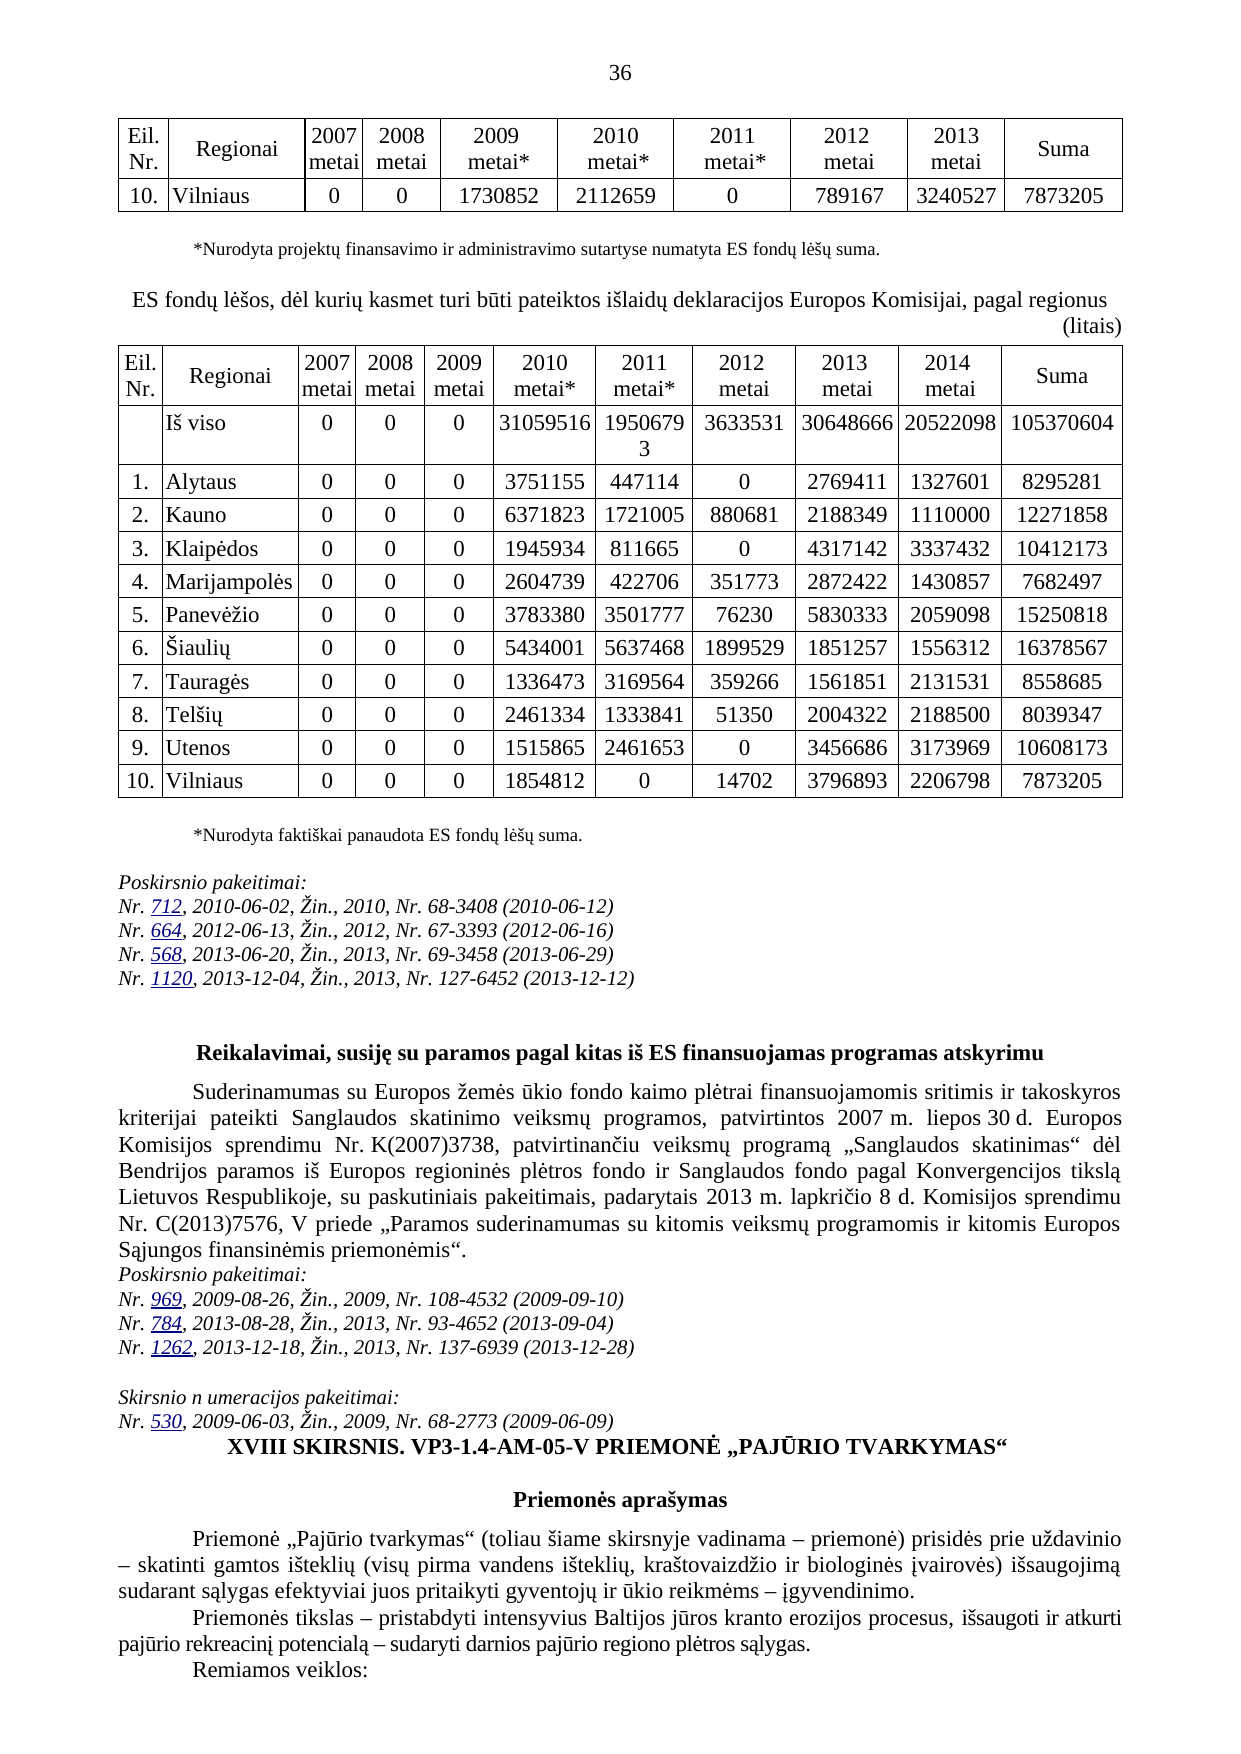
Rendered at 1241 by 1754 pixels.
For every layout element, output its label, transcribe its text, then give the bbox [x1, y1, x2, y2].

table_cell 0 [356, 765, 424, 797]
text *Nurodyta projektų finansavimo ir administravimo sutartyse numatyta ES fondų lėšų suma. [118, 238, 1122, 260]
table_header 2010 metai* [494, 346, 595, 405]
text Nr. 1120, 2013-12-04, Žin., 2013, Nr. 127-6452 (2013-12-12) [118, 966, 1122, 990]
table_cell 2461334 [494, 698, 595, 730]
table_cell 0 [693, 731, 795, 763]
table_cell 8. [119, 698, 162, 730]
table_cell 0 [356, 598, 424, 631]
table_cell 0 [425, 499, 493, 531]
table_cell 1556312 [899, 632, 1001, 664]
text Nr. 664, 2012-06-13, Žin., 2012, Nr. 67-3393 (2012-06-16) [118, 918, 1122, 942]
table_cell 2059098 [899, 598, 1001, 631]
table_header 2011 metai* [674, 119, 790, 178]
table_cell Iš viso [163, 406, 298, 464]
table_cell 1430857 [899, 565, 1001, 597]
table_cell 10608173 [1002, 731, 1122, 763]
table_cell 15250818 [1002, 598, 1122, 631]
table_cell 20522098 [899, 406, 1001, 464]
table_cell 0 [299, 406, 355, 464]
table_cell 0 [306, 179, 362, 211]
table_cell 10. [119, 765, 162, 797]
table_cell 4317142 [796, 532, 898, 564]
text ES fondų lėšos, dėl kurių kasmet turi būti pateiktos išlaidų deklaracijos Europos Komisijai, pagal regionus [118, 286, 1122, 313]
table_header 2009 metai* [441, 119, 557, 178]
table_header Regionai [163, 346, 298, 405]
table_header 2008 metai [356, 346, 424, 405]
table_cell 2188500 [899, 698, 1001, 730]
text Nr. 568, 2013-06-20, Žin., 2013, Nr. 69-3458 (2013-06-29) [118, 942, 1122, 966]
table_cell 5434001 [494, 632, 595, 664]
table_cell 76230 [693, 598, 795, 631]
table_cell Marijampolės [163, 565, 298, 597]
table_cell 51350 [693, 698, 795, 730]
table_cell 0 [425, 731, 493, 763]
text Remiamos veiklos: [118, 1656, 1122, 1683]
table_cell 0 [299, 665, 355, 697]
table_cell 3240527 [908, 179, 1004, 211]
table_cell 8295281 [1002, 465, 1122, 498]
table_cell 0 [425, 565, 493, 597]
table_cell 3751155 [494, 465, 595, 498]
table_cell 1561851 [796, 665, 898, 697]
table_cell 0 [356, 499, 424, 531]
table_cell 0 [425, 532, 493, 564]
text Nr. 712, 2010-06-02, Žin., 2010, Nr. 68-3408 (2010-06-12) [118, 894, 1122, 918]
table_cell 1515865 [494, 731, 595, 763]
table_header Suma [1002, 346, 1122, 405]
table_header 2008 metai [363, 119, 440, 178]
table_header 2012 metai [791, 119, 907, 178]
table_cell 19506793 [596, 406, 692, 464]
table_cell 789167 [791, 179, 907, 211]
text Poskirsnio pakeitimai: [118, 1262, 1122, 1286]
table_cell 2769411 [796, 465, 898, 498]
text Nr. 784, 2013-08-28, Žin., 2013, Nr. 93-4652 (2013-09-04) [118, 1311, 1122, 1334]
table_cell 0 [693, 532, 795, 564]
table_cell 0 [356, 465, 424, 498]
table_cell 0 [674, 179, 790, 211]
table_cell 0 [299, 465, 355, 498]
table_cell Šiaulių [163, 632, 298, 664]
table_cell 3337432 [899, 532, 1001, 564]
text (litais) [118, 313, 1122, 339]
table_cell 5. [119, 598, 162, 631]
table_cell 5637468 [596, 632, 692, 664]
table_cell Vilniaus [163, 765, 298, 797]
table_header Eil. Nr. [119, 119, 168, 178]
table_cell 4. [119, 565, 162, 597]
text Nr. 530, 2009-06-03, Žin., 2009, Nr. 68-2773 (2009-06-09) [118, 1409, 1122, 1433]
table_cell Kauno [163, 499, 298, 531]
table_header 2010 metai* [558, 119, 673, 178]
table_cell 1851257 [796, 632, 898, 664]
table_cell 0 [425, 598, 493, 631]
table_cell 811665 [596, 532, 692, 564]
table_cell 31059516 [494, 406, 595, 464]
text Poskirsnio pakeitimai: [118, 870, 1122, 894]
table_cell 3. [119, 532, 162, 564]
table_cell 0 [356, 698, 424, 730]
table_cell 0 [299, 598, 355, 631]
table_cell 0 [425, 465, 493, 498]
table_cell 1945934 [494, 532, 595, 564]
table_cell 3173969 [899, 731, 1001, 763]
table_header 2009 metai [425, 346, 493, 405]
table_cell 3783380 [494, 598, 595, 631]
table_cell 3169564 [596, 665, 692, 697]
table_cell 0 [425, 406, 493, 464]
text Nr. 969, 2009-08-26, Žin., 2009, Nr. 108-4532 (2009-09-10) [118, 1286, 1122, 1311]
table_cell 0 [356, 665, 424, 697]
table_cell 3501777 [596, 598, 692, 631]
text Priemonės tikslas – pristabdyti intensyvius Baltijos jūros kranto erozijos procesus, išsaugoti ir atkurti pajūrio rekreacinį potencialą – sudaryti darnios pajūrio regiono plėtros sąlygas. [118, 1604, 1122, 1656]
table_cell 9. [119, 731, 162, 763]
table_cell 6. [119, 632, 162, 664]
table_cell 1854812 [494, 765, 595, 797]
table_cell 0 [299, 632, 355, 664]
table_cell 3456686 [796, 731, 898, 763]
table_cell 0 [356, 731, 424, 763]
table_cell 105370604 [1002, 406, 1122, 464]
table_cell 1327601 [899, 465, 1001, 498]
table_cell 12271858 [1002, 499, 1122, 531]
table_cell 0 [693, 465, 795, 498]
table_cell 0 [425, 698, 493, 730]
table_cell 0 [356, 532, 424, 564]
table_cell Alytaus [163, 465, 298, 498]
text Nr. 1262, 2013-12-18, Žin., 2013, Nr. 137-6939 (2013-12-28) [118, 1334, 1122, 1359]
table_cell Panevėžio [163, 598, 298, 631]
table_cell 422706 [596, 565, 692, 597]
table_cell 0 [299, 565, 355, 597]
text *Nurodyta faktiškai panaudota ES fondų lėšų suma. [118, 824, 1122, 846]
table_cell 1721005 [596, 499, 692, 531]
table_cell 0 [356, 406, 424, 464]
table_cell Vilniaus [169, 179, 304, 211]
table_cell 2131531 [899, 665, 1001, 697]
table_header 2014 metai [899, 346, 1001, 405]
table_cell 1333841 [596, 698, 692, 730]
table_cell 2. [119, 499, 162, 531]
table_cell 0 [425, 632, 493, 664]
table_cell 0 [299, 731, 355, 763]
table_cell 14702 [693, 765, 795, 797]
table_cell 2206798 [899, 765, 1001, 797]
table_cell 359266 [693, 665, 795, 697]
table_header Eil. Nr. [119, 346, 162, 405]
table_cell 0 [299, 532, 355, 564]
table_cell 0 [363, 179, 440, 211]
table_cell 0 [299, 698, 355, 730]
table_cell 2004322 [796, 698, 898, 730]
table_cell 1. [119, 465, 162, 498]
table_cell 0 [425, 765, 493, 797]
table_header 2012 metai [693, 346, 795, 405]
table_header 2011 metai* [596, 346, 692, 405]
table_cell Klaipėdos [163, 532, 298, 564]
table_cell 447114 [596, 465, 692, 498]
table_cell Tauragės [163, 665, 298, 697]
table_cell 6371823 [494, 499, 595, 531]
table_cell 7873205 [1005, 179, 1122, 211]
text Reikalavimai, susiję su paramos pagal kitas iš ES finansuojamas programas atskyrimu [118, 1039, 1122, 1065]
table_header Suma [1005, 119, 1122, 178]
table_header 2013 metai [908, 119, 1004, 178]
table_cell 8558685 [1002, 665, 1122, 697]
text Skirsnio n umeracijos pakeitimai: [118, 1385, 1122, 1409]
table_cell 0 [299, 499, 355, 531]
table_header 2007 metai [299, 346, 355, 405]
table_cell 2461653 [596, 731, 692, 763]
text Priemonės aprašymas [118, 1486, 1122, 1512]
text XVIII SKIRSNIS. VP3-1.4-AM-05-V PRIEMONĖ „PAJŪRIO TVARKYMAS“ [118, 1433, 1122, 1459]
table_cell 10412173 [1002, 532, 1122, 564]
table_cell 5830333 [796, 598, 898, 631]
table_cell [119, 406, 162, 464]
table_cell Utenos [163, 731, 298, 763]
table_header 2007 metai [306, 119, 362, 178]
table_cell Telšių [163, 698, 298, 730]
table_cell 0 [299, 765, 355, 797]
table_cell 7682497 [1002, 565, 1122, 597]
table_cell 2604739 [494, 565, 595, 597]
table_cell 0 [356, 565, 424, 597]
table_cell 10. [119, 179, 168, 211]
table_cell 880681 [693, 499, 795, 531]
table_cell 1730852 [441, 179, 557, 211]
text Suderinamumas su Europos žemės ūkio fondo kaimo plėtrai finansuojamomis sritimis ir takoskyros kriterijai pateikti Sanglaudos skatinimo veiksmų programos, patvirtintos 2007 m. liepos 30 d. Europos Komisijos sprendimu Nr. K(2007)3738, patvirtinančiu veiksmų programą „Sanglaudos skatinimas“ dėl Bendrijos paramos iš Europos regioninės plėtros fondo ir Sanglaudos fondo pagal Konvergencijos tikslą Lietuvos Respublikoje, su paskutiniais pakeitimais, padarytais 2013 m. lapkričio 8 d. Komisijos sprendimu Nr. C(2013)7576, V priede „Paramos suderinamumas su kitomis veiksmų programomis ir kitomis Europos Sąjungos finansinėmis priemonėmis“. [118, 1078, 1122, 1262]
table_cell 2112659 [558, 179, 673, 211]
table_cell 1336473 [494, 665, 595, 697]
table_cell 16378567 [1002, 632, 1122, 664]
table_cell 3796893 [796, 765, 898, 797]
table_cell 8039347 [1002, 698, 1122, 730]
text Priemonė „Pajūrio tvarkymas“ (toliau šiame skirsnyje vadinama – priemonė) prisidės prie uždavinio – skatinti gamtos išteklių (visų pirma vandens išteklių, kraštovaizdžio ir biologinės įvairovės) išsaugojimą sudarant sąlygas efektyviai juos pritaikyti gyventojų ir ūkio reikmėms – įgyvendinimo. [118, 1525, 1122, 1604]
table_cell 7873205 [1002, 765, 1122, 797]
table_cell 2872422 [796, 565, 898, 597]
table_header Regionai [169, 119, 304, 178]
table_header 2013 metai [796, 346, 898, 405]
table_cell 0 [425, 665, 493, 697]
table_cell 3633531 [693, 406, 795, 464]
table_cell 351773 [693, 565, 795, 597]
table_cell 1899529 [693, 632, 795, 664]
table_cell 0 [356, 632, 424, 664]
table_cell 2188349 [796, 499, 898, 531]
table_cell 7. [119, 665, 162, 697]
table_cell 1110000 [899, 499, 1001, 531]
table_cell 0 [596, 765, 692, 797]
table_cell 30648666 [796, 406, 898, 464]
